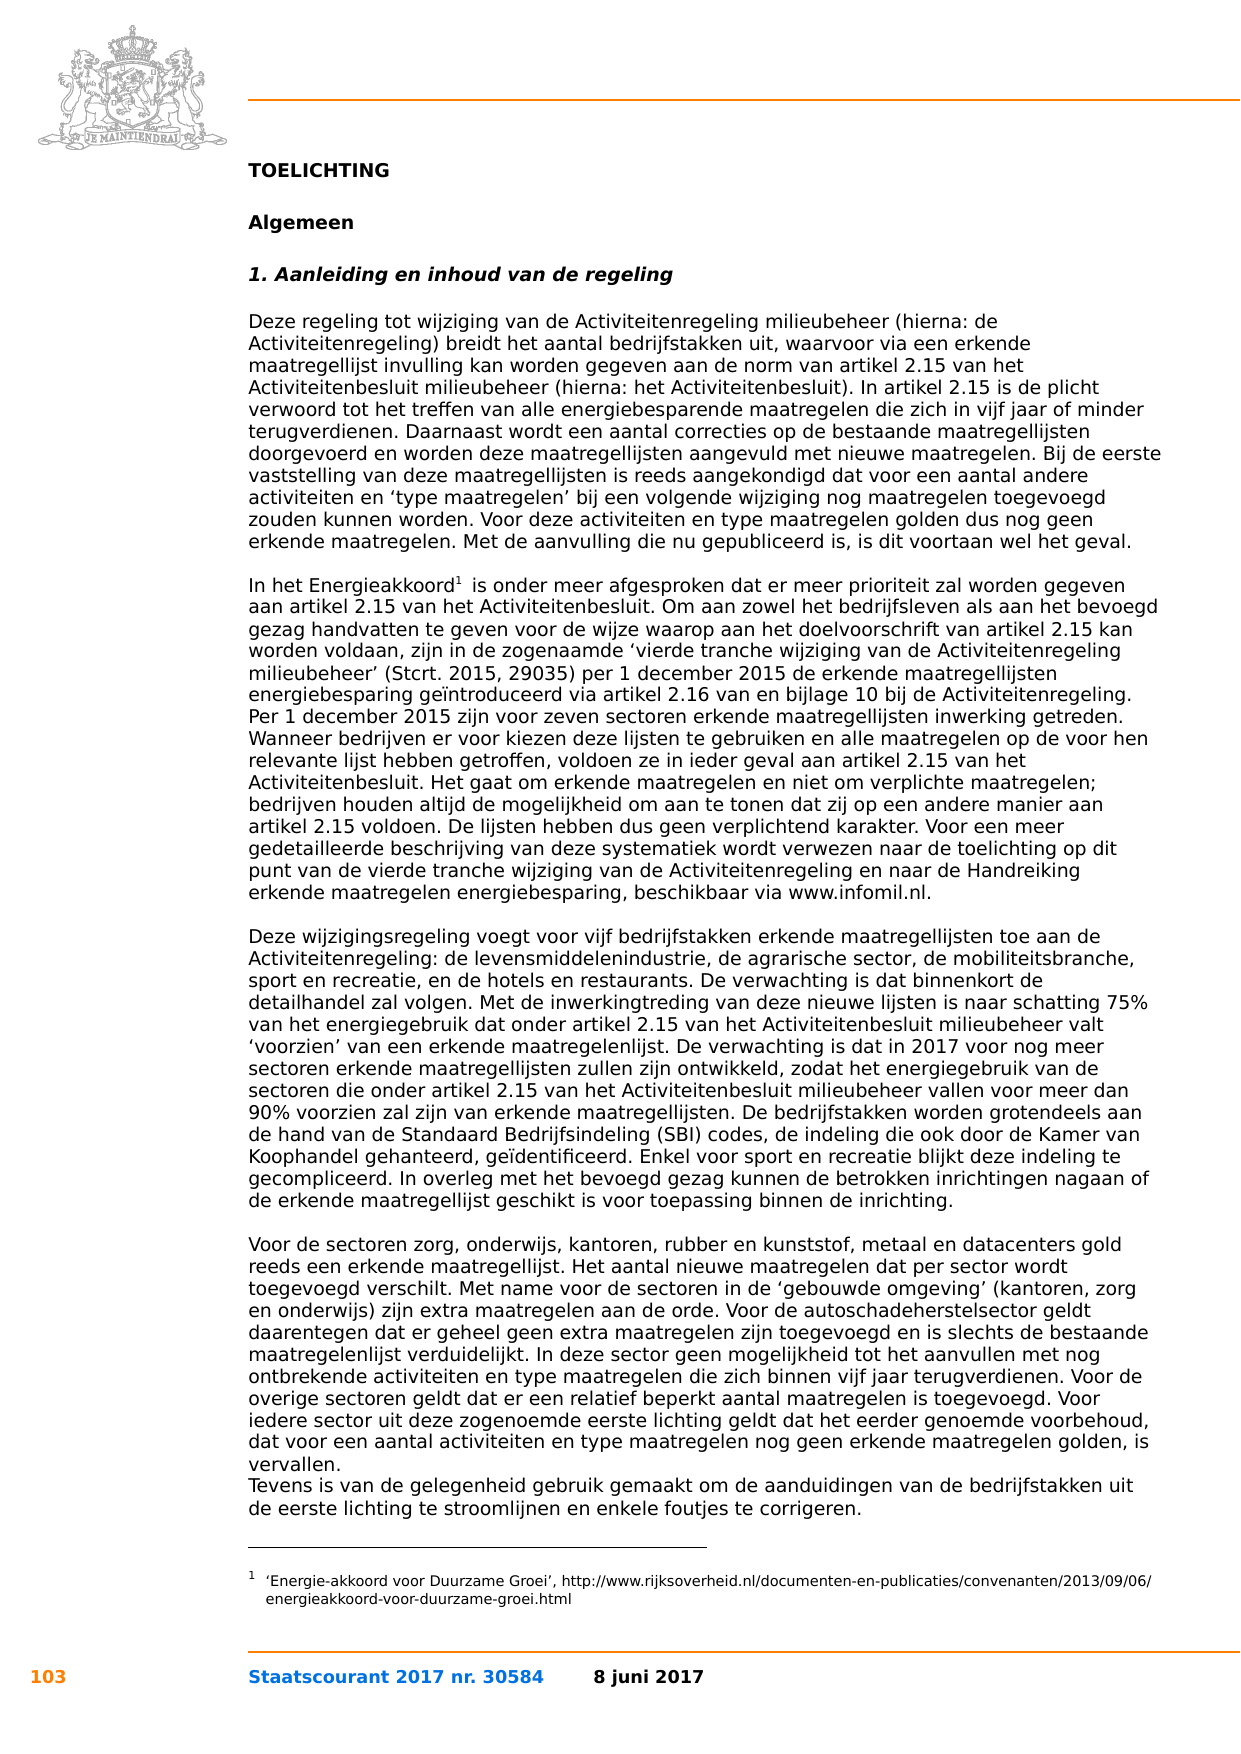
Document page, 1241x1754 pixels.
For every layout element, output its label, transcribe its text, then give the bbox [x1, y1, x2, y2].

text Tevens is van de gelegenheid gebruik gemaakt om de aanduidingen van de bedrijfstakken uit de eerste lichting te stroomlijnen en enkele foutjes te corrigeren. [248, 1475, 1163, 1519]
subtitle TOELICHTING [248, 160, 1163, 182]
text ‘Energie-akkoord voor Duurzame Groei’, http://www.rijksoverheid.nl/documenten-en-publicaties/convenanten/2013/09/06/energieakkoord-voor-duurzame-groei.html [248, 1569, 1163, 1608]
text Voor de sectoren zorg, onderwijs, kantoren, rubber en kunststof, metaal en datacenters gold reeds een erkende maatregellijst. Het aantal nieuwe maatregelen dat per sector wordt toegevoegd verschilt. Met name voor de sectoren in de ‘gebouwde omgeving’ (kantoren, zorg en onderwijs) zijn extra maatregelen aan de orde. Voor de autoschadeherstelsector geldt daarentegen dat er geheel geen extra maatregelen zijn toegevoegd en is slechts de bestaande maatregelenlijst verduidelijkt. In deze sector geen mogelijkheid tot het aanvullen met nog ontbrekende activiteiten en type maatregelen die zich binnen vijf jaar terugverdienen. Voor de overige sectoren geldt dat er een relatief beperkt aantal maatregelen is toegevoegd. Voor iedere sector uit deze zogenoemde eerste lichting geldt dat het eerder genoemde voorbehoud, dat voor een aantal activiteiten en type maatregelen nog geen erkende maatregelen golden, is vervallen. [248, 1234, 1163, 1475]
subtitle 1. Aanleiding en inhoud van de regeling [248, 264, 1163, 286]
text Deze regeling tot wijziging van de Activiteitenregeling milieubeheer (hierna: de Activiteitenregeling) breidt het aantal bedrijfstakken uit, waarvoor via een erkende maatregellijst invulling kan worden gegeven aan de norm van artikel 2.15 van het Activiteitenbesluit milieubeheer (hierna: het Activiteitenbesluit). In artikel 2.15 is de plicht verwoord tot het treffen van alle energiebesparende maatregelen die zich in vijf jaar of minder terugverdienen. Daarnaast wordt een aantal correcties op de bestaande maatregellijsten doorgevoerd en worden deze maatregellijsten aangevuld met nieuwe maatregelen. Bij de eerste vaststelling van deze maatregellijsten is reeds aangekondigd dat voor een aantal andere activiteiten en ‘type maatregelen’ bij een volgende wijziging nog maatregelen toegevoegd zouden kunnen worden. Voor deze activiteiten en type maatregelen golden dus nog geen erkende maatregelen. Met de aanvulling die nu gepubliceerd is, is dit voortaan wel het geval. [248, 311, 1163, 553]
subtitle Algemeen [248, 212, 1163, 234]
text In het Energieakkoord is onder meer afgesproken dat er meer prioriteit zal worden gegeven aan artikel 2.15 van het Activiteitenbesluit. Om aan zowel het bedrijfsleven als aan het bevoegd gezag handvatten te geven voor de wijze waarop aan het doelvoorschrift van artikel 2.15 kan worden voldaan, zijn in de zogenaamde ‘vierde tranche wijziging van de Activiteitenregeling milieubeheer’ (Stcrt. 2015, 29035) per 1 december 2015 de erkende maatregellijsten energiebesparing geïntroduceerd via artikel 2.16 van en bijlage 10 bij de Activiteitenregeling. Per 1 december 2015 zijn voor zeven sectoren erkende maatregellijsten inwerking getreden. Wanneer bedrijven er voor kiezen deze lijsten te gebruiken en alle maatregelen op de voor hen relevante lijst hebben getroffen, voldoen ze in ieder geval aan artikel 2.15 van het Activiteitenbesluit. Het gaat om erkende maatregelen en niet om verplichte maatregelen; bedrijven houden altijd de mogelijkheid om aan te tonen dat zij op een andere manier aan artikel 2.15 voldoen. De lijsten hebben dus geen verplichtend karakter. Voor een meer gedetailleerde beschrijving van deze systematiek wordt verwezen naar de toelichting op dit punt van de vierde tranche wijziging van de Activiteitenregeling en naar de Handreiking erkende maatregelen energiebesparing, beschikbaar via www.infomil.nl. [248, 574, 1163, 904]
picture [38, 25, 227, 150]
text Deze wijzigingsregeling voegt voor vijf bedrijfstakken erkende maatregellijsten toe aan de Activiteitenregeling: de levensmiddelenindustrie, de agrarische sector, de mobiliteitsbranche, sport en recreatie, en de hotels en restaurants. De verwachting is dat binnenkort de detailhandel zal volgen. Met de inwerkingtreding van deze nieuwe lijsten is naar schatting 75% van het energiegebruik dat onder artikel 2.15 van het Activiteitenbesluit milieubeheer valt ‘voorzien’ van een erkende maatregelenlijst. De verwachting is dat in 2017 voor nog meer sectoren erkende maatregellijsten zullen zijn ontwikkeld, zodat het energiegebruik van de sectoren die onder artikel 2.15 van het Activiteitenbesluit milieubeheer vallen voor meer dan 90% voorzien zal zijn van erkende maatregellijsten. De bedrijfstakken worden grotendeels aan de hand van de Standaard Bedrijfsindeling (SBI) codes, de indeling die ook door de Kamer van Koophandel gehanteerd, geïdentificeerd. Enkel voor sport en recreatie blijkt deze indeling te gecompliceerd. In overleg met het bevoegd gezag kunnen de betrokken inrichtingen nagaan of de erkende maatregellijst geschikt is voor toepassing binnen de inrichting. [248, 926, 1163, 1212]
